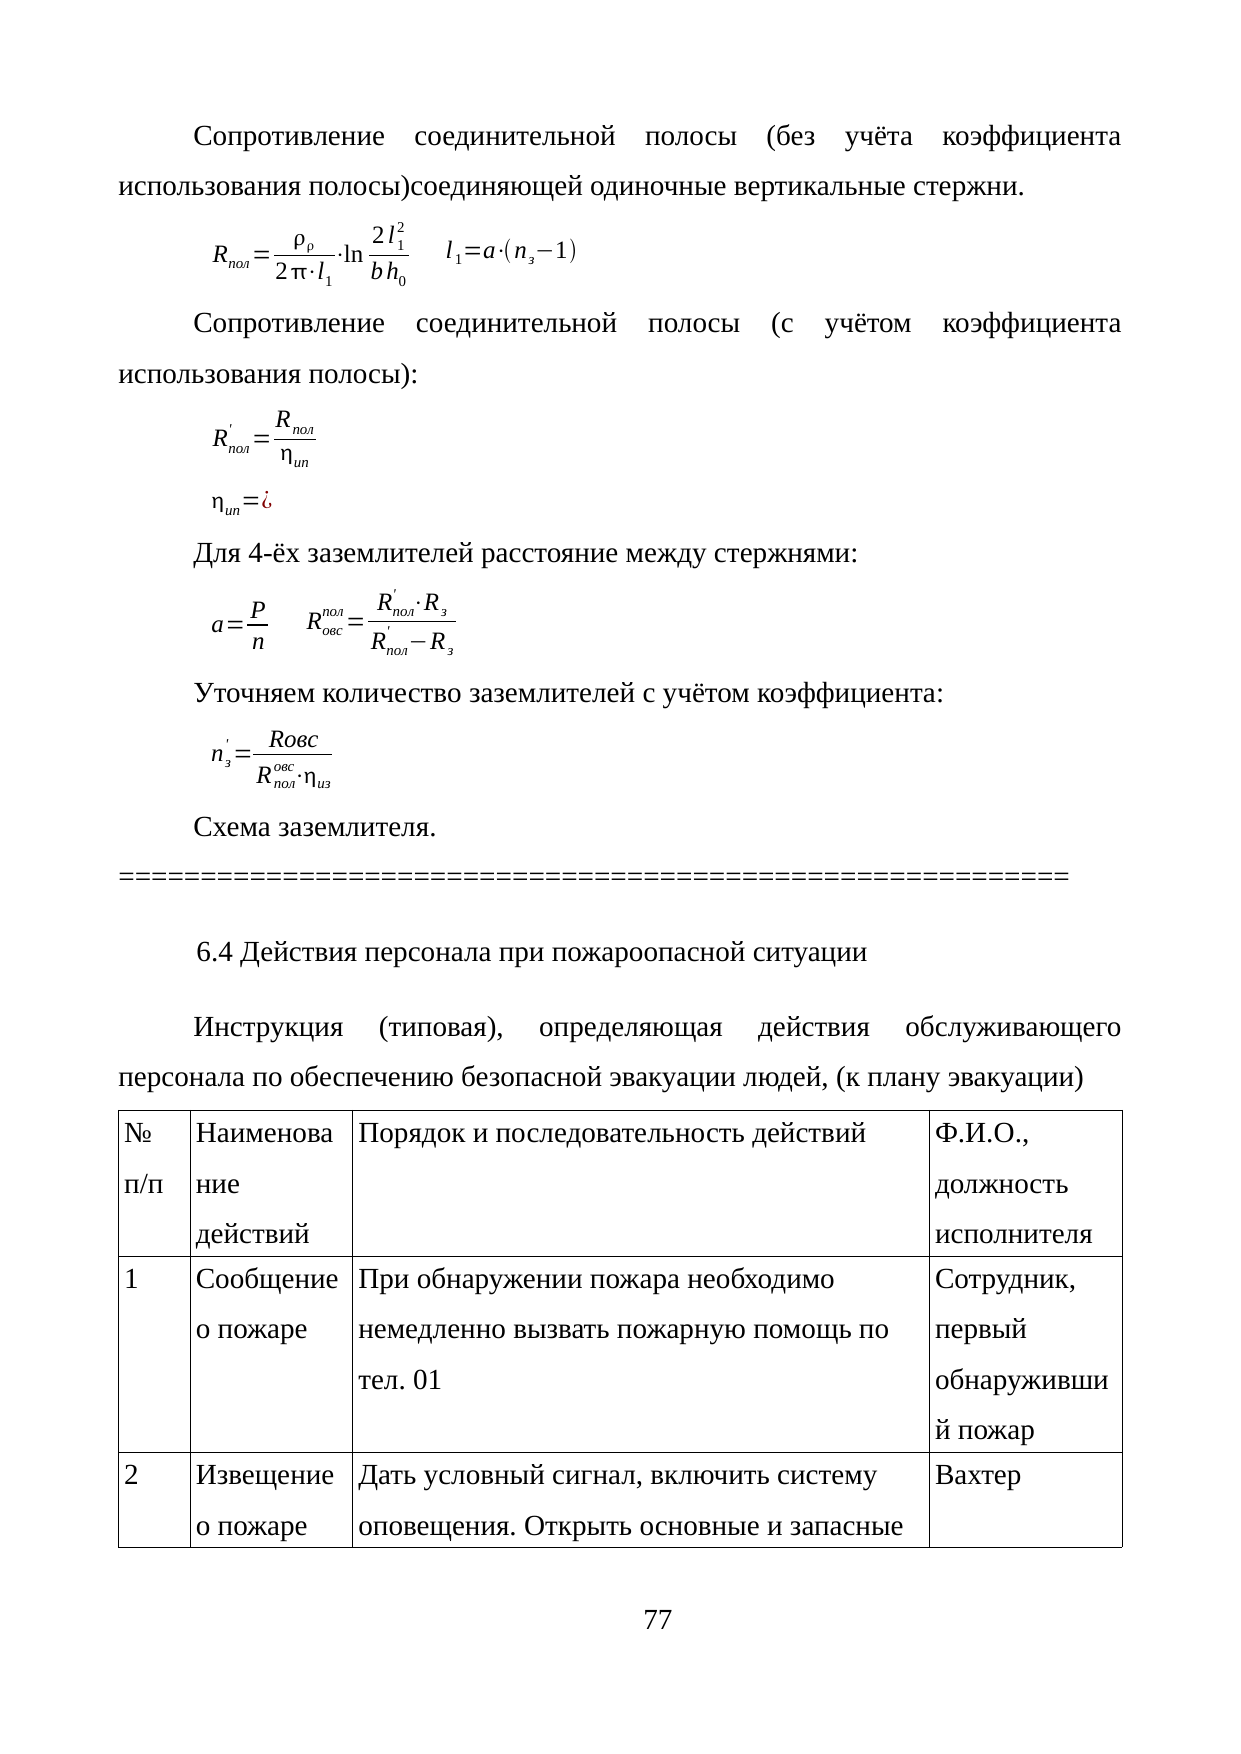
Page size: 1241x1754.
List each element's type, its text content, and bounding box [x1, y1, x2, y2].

text Схема заземлителя. [118, 809, 1122, 842]
table_cell 1 [119, 1257, 190, 1452]
table_header Наименование действий [191, 1111, 352, 1256]
table_header № п/п [119, 1111, 190, 1256]
table_cell При обнаружении пожара необходимо немедленно вызвать пожарную помощь по тел. 01 [353, 1257, 929, 1452]
text Уточняем количество заземлителей с учётом коэффициента: [118, 675, 1122, 709]
text Сопротивление соединительной полосы (с учётом коэффициента использования полосы): [118, 305, 1122, 389]
table_cell Дать условный сигнал, включить систему оповещения. Открыть основные и запасные [353, 1453, 929, 1547]
text Для 4-ёх заземлителей расстояние между стержнями: [118, 535, 1122, 568]
subtitle Действия персонала при пожароопасной ситуации [189, 934, 1122, 968]
table_cell 2 [119, 1453, 190, 1547]
text Сопротивление соединительной полосы (без учёта коэффициента использования полосы)соединяющей одиночные вертикальные стержни. [118, 118, 1122, 202]
table_cell Сотрудник, первый обнаруживший пожар [930, 1257, 1122, 1452]
text ========================================================== [118, 859, 1122, 892]
table_cell Вахтер [930, 1453, 1122, 1547]
table_cell Извещение о пожаре [191, 1453, 352, 1547]
table_cell Сообщение о пожаре [191, 1257, 352, 1452]
text Инструкция (типовая), определяющая действия обслуживающего персонала по обеспечению безопасной эвакуации людей, (к плану эвакуации) [118, 1009, 1122, 1093]
table_header Порядок и последовательность действий [353, 1111, 929, 1256]
table_header Ф.И.О., должность исполнителя [930, 1111, 1122, 1256]
